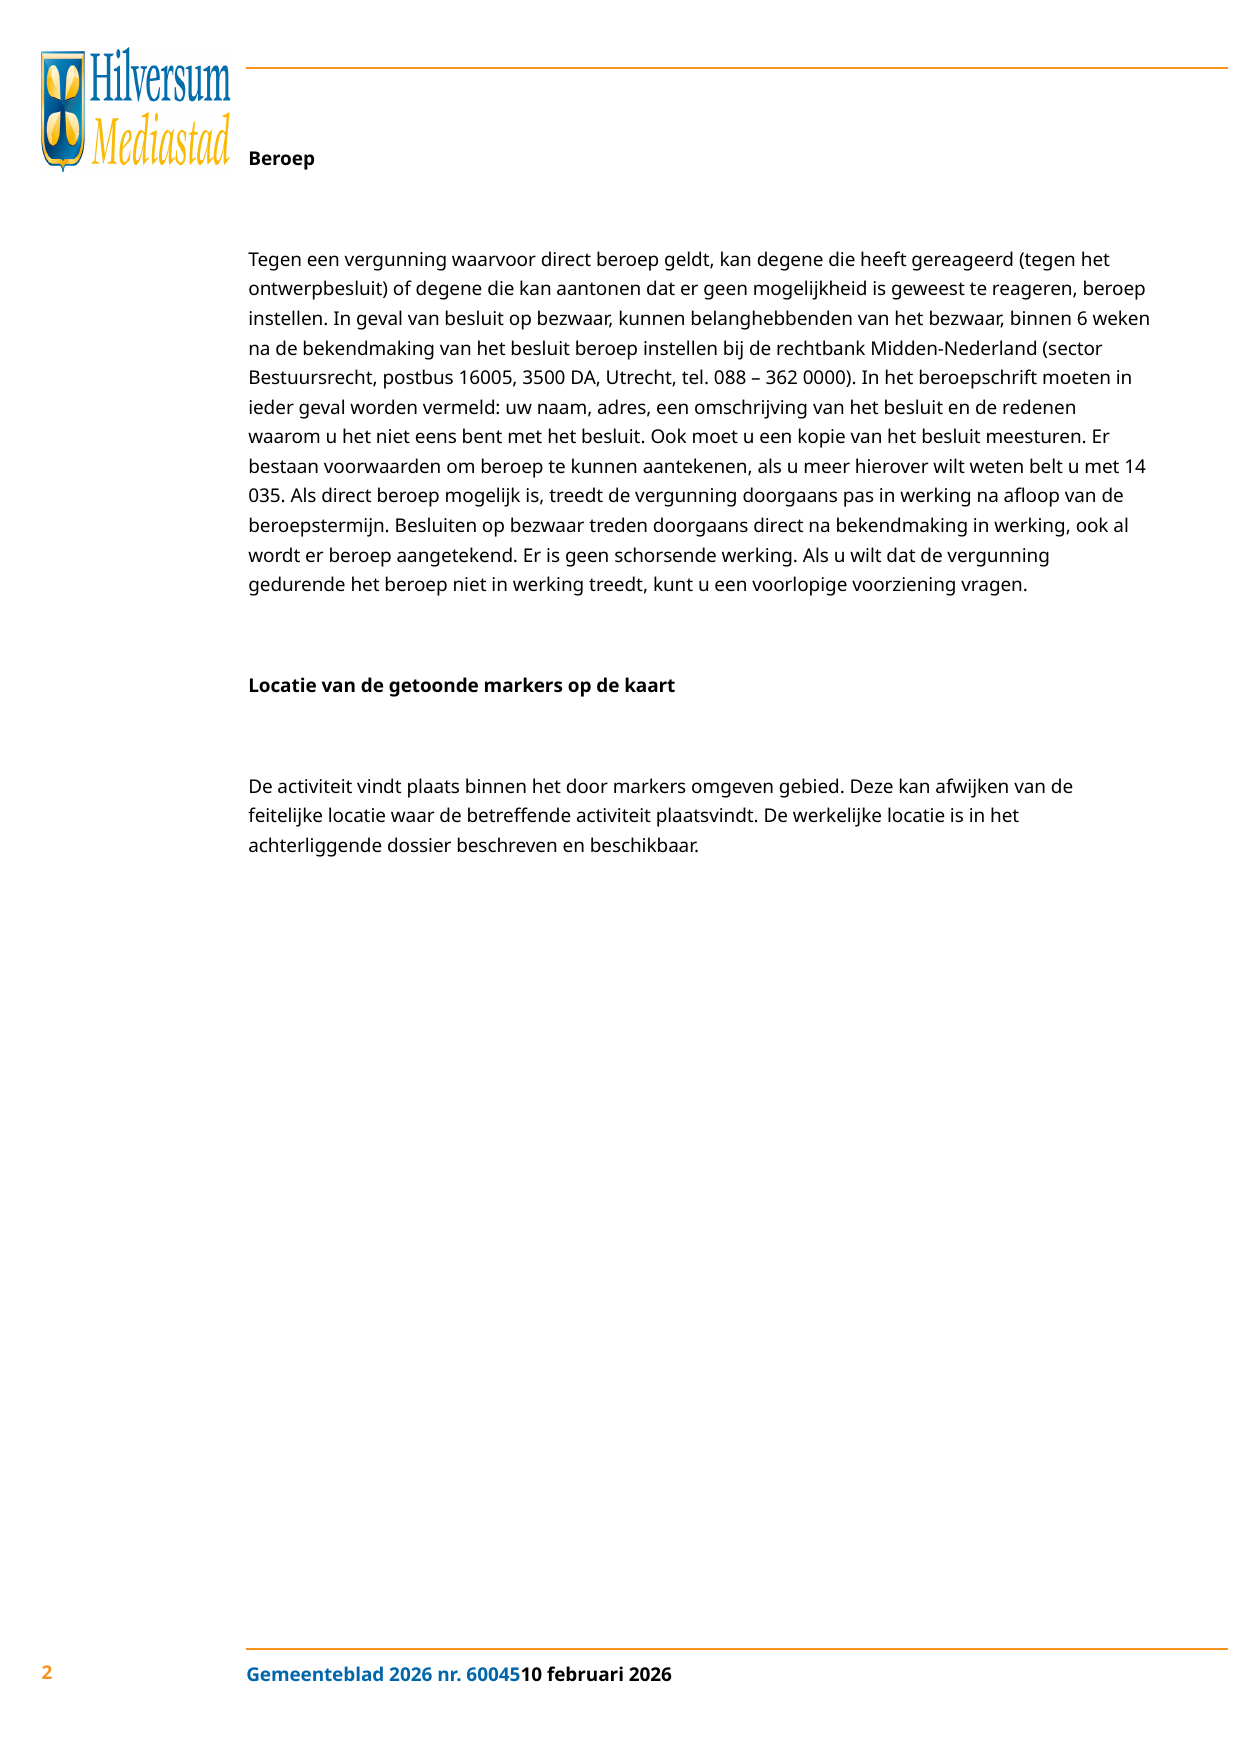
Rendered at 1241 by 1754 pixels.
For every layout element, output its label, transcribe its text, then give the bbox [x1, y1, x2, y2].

text De activiteit vindt plaats binnen het door markers omgeven gebied. Deze kan afwijken van de feitelijke locatie waar de betreffende activiteit plaatsvindt. De werkelijke locatie is in het achterliggende dossier beschreven en beschikbaar. [248, 773, 1152, 858]
text Beroep [248, 145, 1152, 171]
text Tegen een vergunning waarvoor direct beroep geldt, kan degene die heeft gereageerd (tegen het ontwerpbesluit) of degene die kan aantonen dat er geen mogelijkheid is geweest te reageren, beroep instellen. In geval van besluit op bezwaar, kunnen belanghebbenden van het bezwaar, binnen 6 weken na de bekendmaking van het besluit beroep instellen bij de rechtbank Midden-Nederland (sector Bestuursrecht, postbus 16005, 3500 DA, Utrecht, tel. 088 – 362 0000). In het beroepschrift moeten in ieder geval worden vermeld: uw naam, adres, een omschrijving van het besluit en de redenen waarom u het niet eens bent met het besluit. Ook moet u een kopie van het besluit meesturen. Er bestaan voorwaarden om beroep te kunnen aantekenen, als u meer hierover wilt weten belt u met 14 035. Als direct beroep mogelijk is, treedt de vergunning doorgaans pas in werking na afloop van de beroepstermijn. Besluiten op bezwaar treden doorgaans direct na bekendmaking in werking, ook al wordt er beroep aangetekend. Er is geen schorsende werking. Als u wilt dat de vergunning gedurende het beroep niet in werking treedt, kunt u een voorlopige voorziening vragen. [248, 246, 1152, 597]
picture [41, 47, 231, 172]
text Locatie van de getoonde markers op de kaart [248, 672, 1152, 698]
